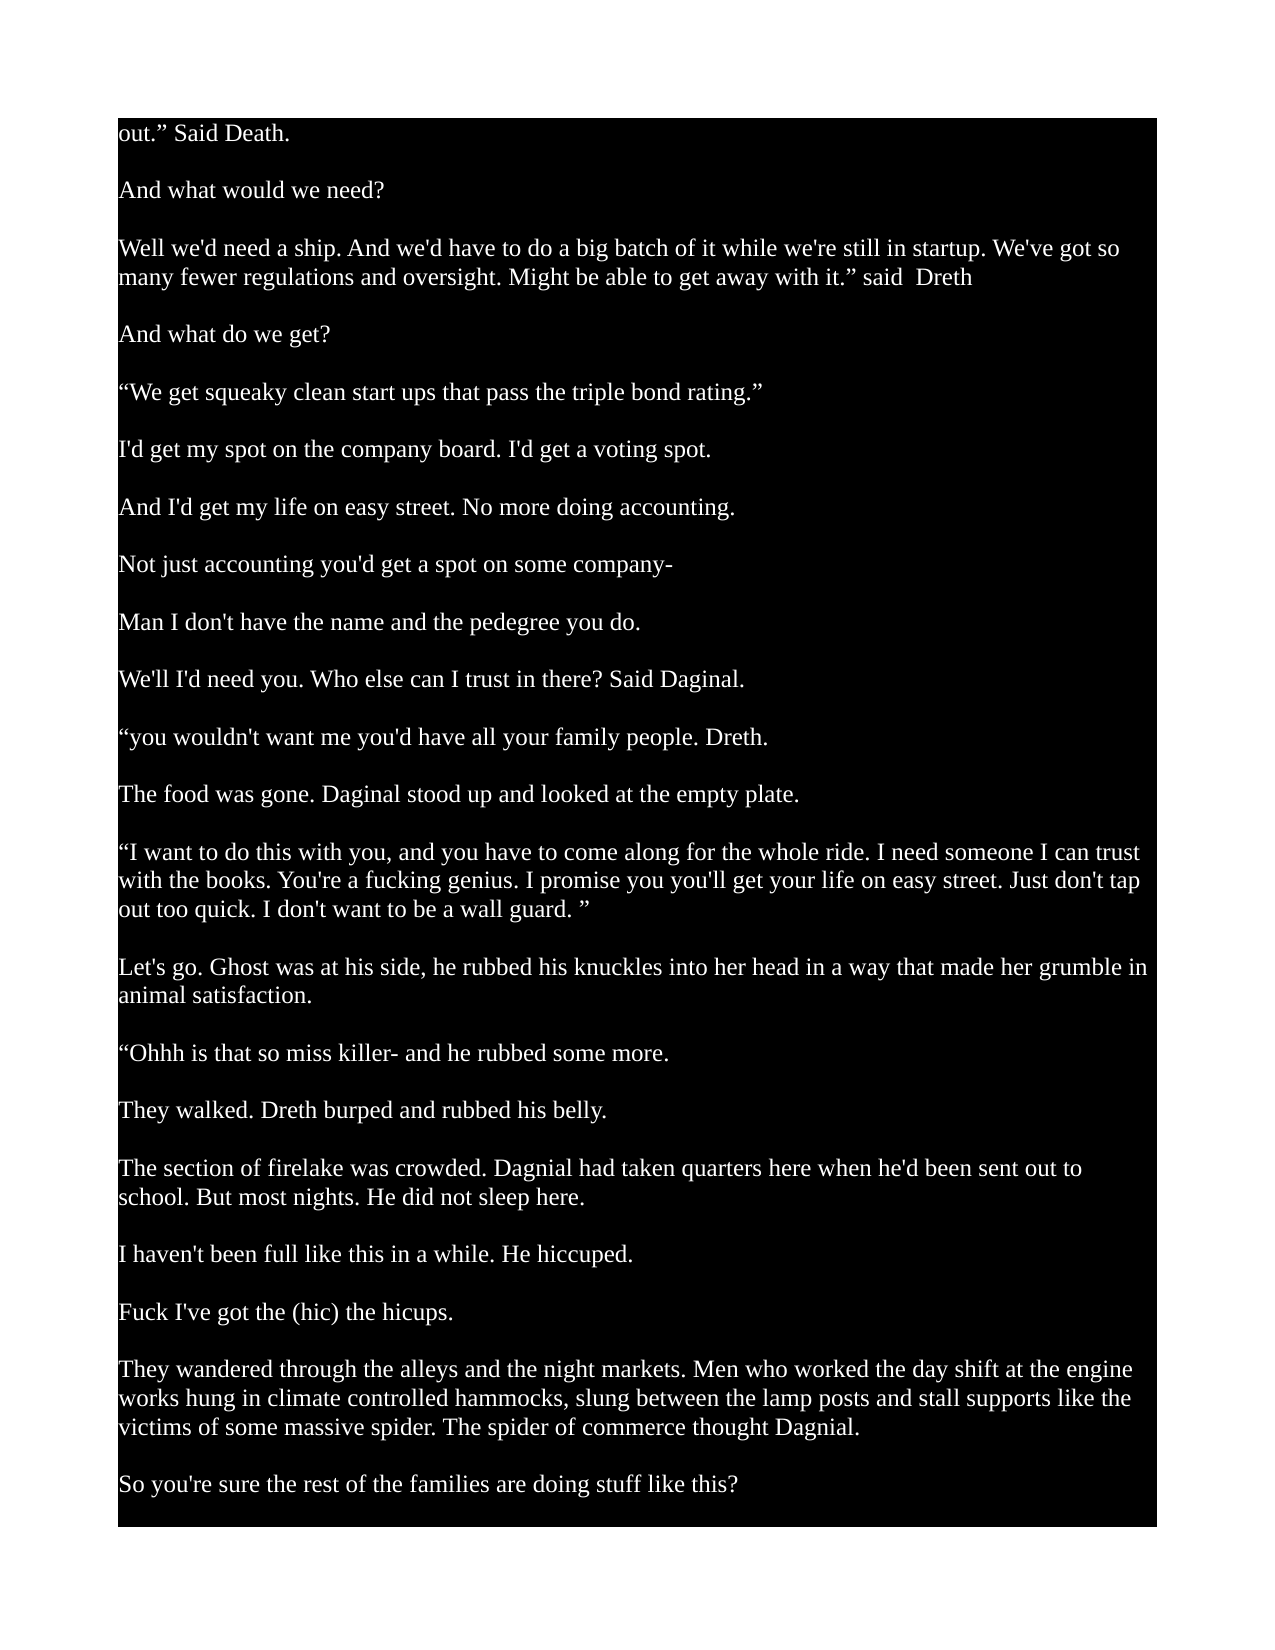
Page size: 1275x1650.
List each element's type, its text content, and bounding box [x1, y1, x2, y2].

text out.” Said Death. [118, 118, 1157, 147]
text “Ohhh is that so miss killer- and he rubbed some more. [118, 1038, 1157, 1067]
text And what do we get? “We get squeaky clean start ups that pass the triple bond rating.” [118, 319, 1157, 406]
text And what would we need? Well we'd need a ship. And we'd have to do a big batch of it while we're still in startup. We've got so many fewer regulations and oversight. Might be able to get away with it.” said Dreth [118, 176, 1157, 291]
text The section of firelake was crowded. Dagnial had taken quarters here when he'd been sent out to school. But most nights. He did not sleep here. I haven't been full like this in a while. He hiccuped. Fuck I've got the (hic) the hicups. [118, 1153, 1157, 1326]
text They walked. Dreth burped and rubbed his belly. [118, 1096, 1157, 1124]
text Let's go. Ghost was at his side, he rubbed his knuckles into her head in a way that made her grumble in animal satisfaction. [118, 952, 1157, 1009]
text I'd get my spot on the company board. I'd get a voting spot. And I'd get my life on easy street. No more doing accounting. [118, 434, 1157, 549]
text They wandered through the alleys and the night markets. Men who worked the day shift at the engine works hung in climate controlled hammocks, slung between the lamp posts and stall supports like the victims of some massive spider. The spider of commerce thought Dagnial. So you're sure the rest of the families are doing stuff like this? [118, 1354, 1157, 1527]
text Not just accounting you'd get a spot on some company- Man I don't have the name and the pedegree you do. We'll I'd need you. Who else can I trust in there? Said Daginal. “you wouldn't want me you'd have all your family people. Dreth. The food was gone. Daginal stood up and looked at the empty plate. “I want to do this with you, and you have to come along for the whole ride. I need someone I can trust with the books. You're a fucking genius. I promise you you'll get your life on easy street. Just don't tap out too quick. I don't want to be a wall guard. ” [118, 549, 1157, 923]
